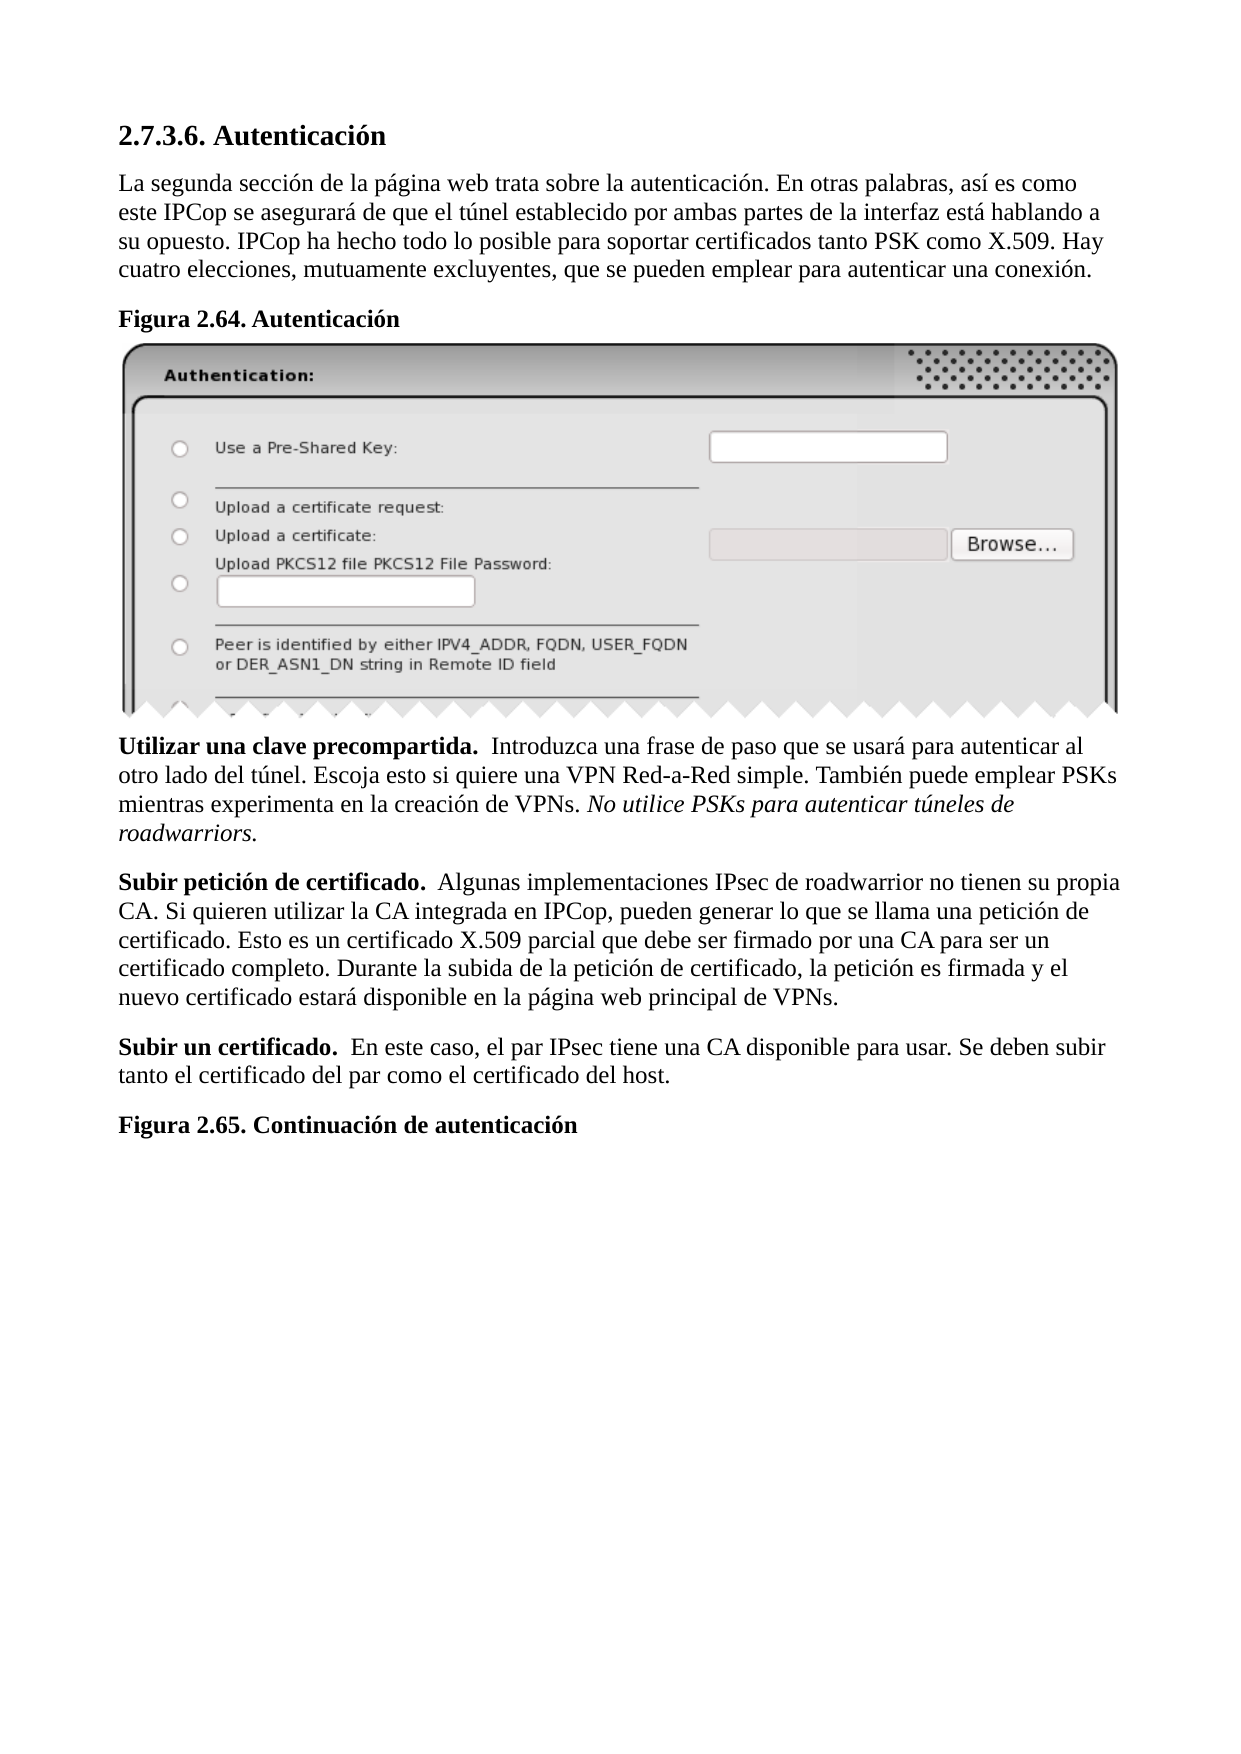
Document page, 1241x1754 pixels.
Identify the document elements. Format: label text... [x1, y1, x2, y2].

text Utilizar una clave precompartida. Introduzca una frase de paso que se usará para autenticar al otro lado del túnel. Escoja esto si quiere una VPN Red-a-Red simple. También puede emplear PSKs mientras experimenta en la creación de VPNs. No utilice PSKs para autenticar túneles de roadwarriors. [118, 731, 1122, 846]
picture [122, 343, 1118, 721]
title Figura 2.65. Continuación de autenticación [118, 1110, 1122, 1139]
title Figura 2.64. Autenticación [118, 304, 1122, 333]
text La segunda sección de la página web trata sobre la autenticación. En otras palabras, así es como este IPCop se asegurará de que el túnel establecido por ambas partes de la interfaz está hablando a su opuesto. IPCop ha hecho todo lo posible para soportar certificados tanto PSK como X.509. Hay cuatro elecciones, mutuamente excluyentes, que se pueden emplear para autenticar una conexión. [118, 168, 1122, 283]
text Subir petición de certificado. Algunas implementaciones IPsec de roadwarrior no tienen su propia CA. Si quieren utilizar la CA integrada en IPCop, pueden generar lo que se llama una petición de certificado. Esto es un certificado X.509 parcial que debe ser firmado por una CA para ser un certificado completo. Durante la subida de la petición de certificado, la petición es firmada y el nuevo certificado estará disponible en la página web principal de VPNs. [118, 867, 1122, 1011]
subtitle 2.7.3.6. Autenticación [118, 118, 1122, 152]
text Subir un certificado. En este caso, el par IPsec tiene una CA disponible para usar. Se deben subir tanto el certificado del par como el certificado del host. [118, 1032, 1122, 1089]
